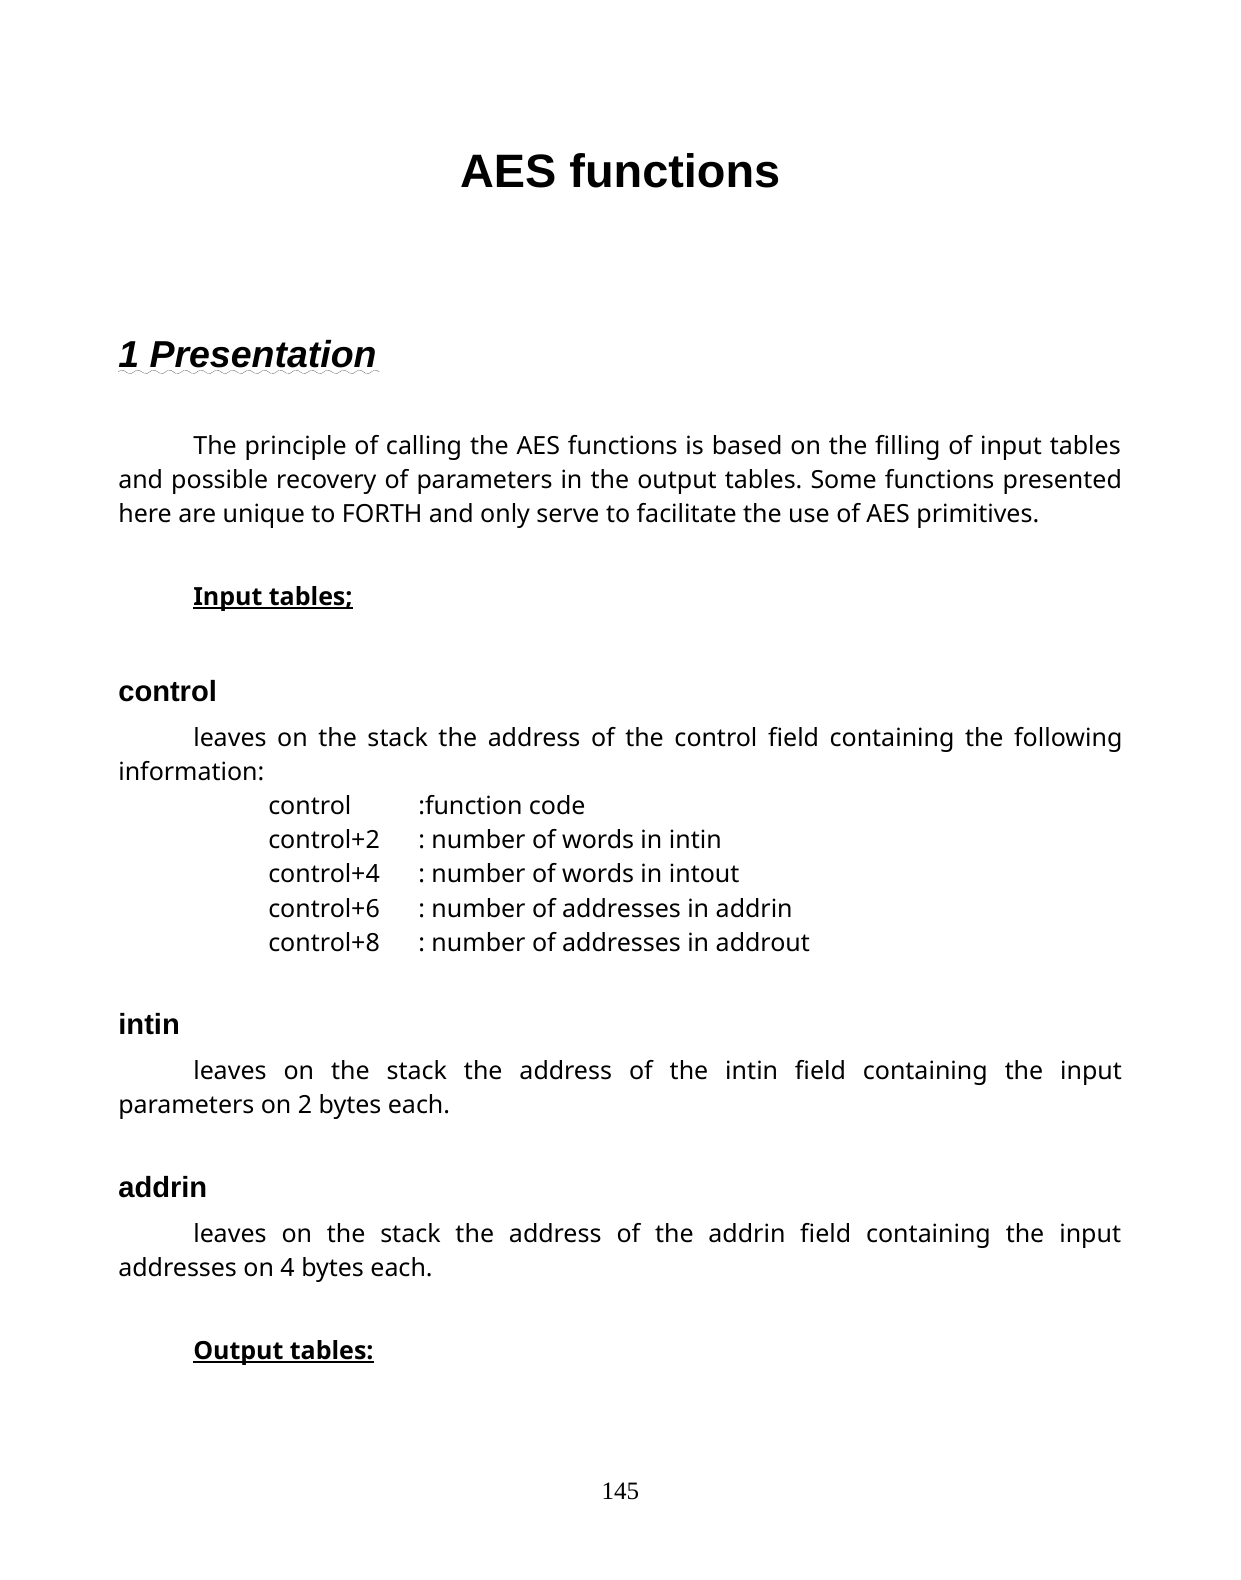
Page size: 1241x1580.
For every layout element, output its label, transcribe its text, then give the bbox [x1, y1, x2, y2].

text control+2 : number of words in intin [118, 822, 1123, 856]
text leaves on the stack the address of the addrin field containing the input addresses on 4 bytes each. [118, 1216, 1123, 1284]
text control+4 : number of words in intout [118, 856, 1123, 890]
text The principle of calling the AES functions is based on the filling of input tables and possible recovery of parameters in the output tables. Some functions presented here are unique to FORTH and only serve to facilitate the use of AES primitives. [118, 428, 1123, 530]
subtitle addrin [118, 1170, 1122, 1203]
text leaves on the stack the address of the control field containing the following information: [118, 720, 1123, 788]
subtitle 1 Presentation [118, 332, 1122, 376]
subtitle control [118, 674, 1122, 707]
text control :function code [118, 788, 1123, 822]
text control+8 : number of addresses in addrout [118, 924, 1123, 958]
text leaves on the stack the address of the intin field containing the input parameters on 2 bytes each. [118, 1053, 1123, 1121]
subtitle intin [118, 1007, 1122, 1041]
subtitle AES functions [118, 143, 1122, 197]
subtitle Input tables; [118, 579, 1122, 613]
subtitle Output tables: [118, 1333, 1122, 1367]
text control+6 : number of addresses in addrin [118, 890, 1123, 924]
